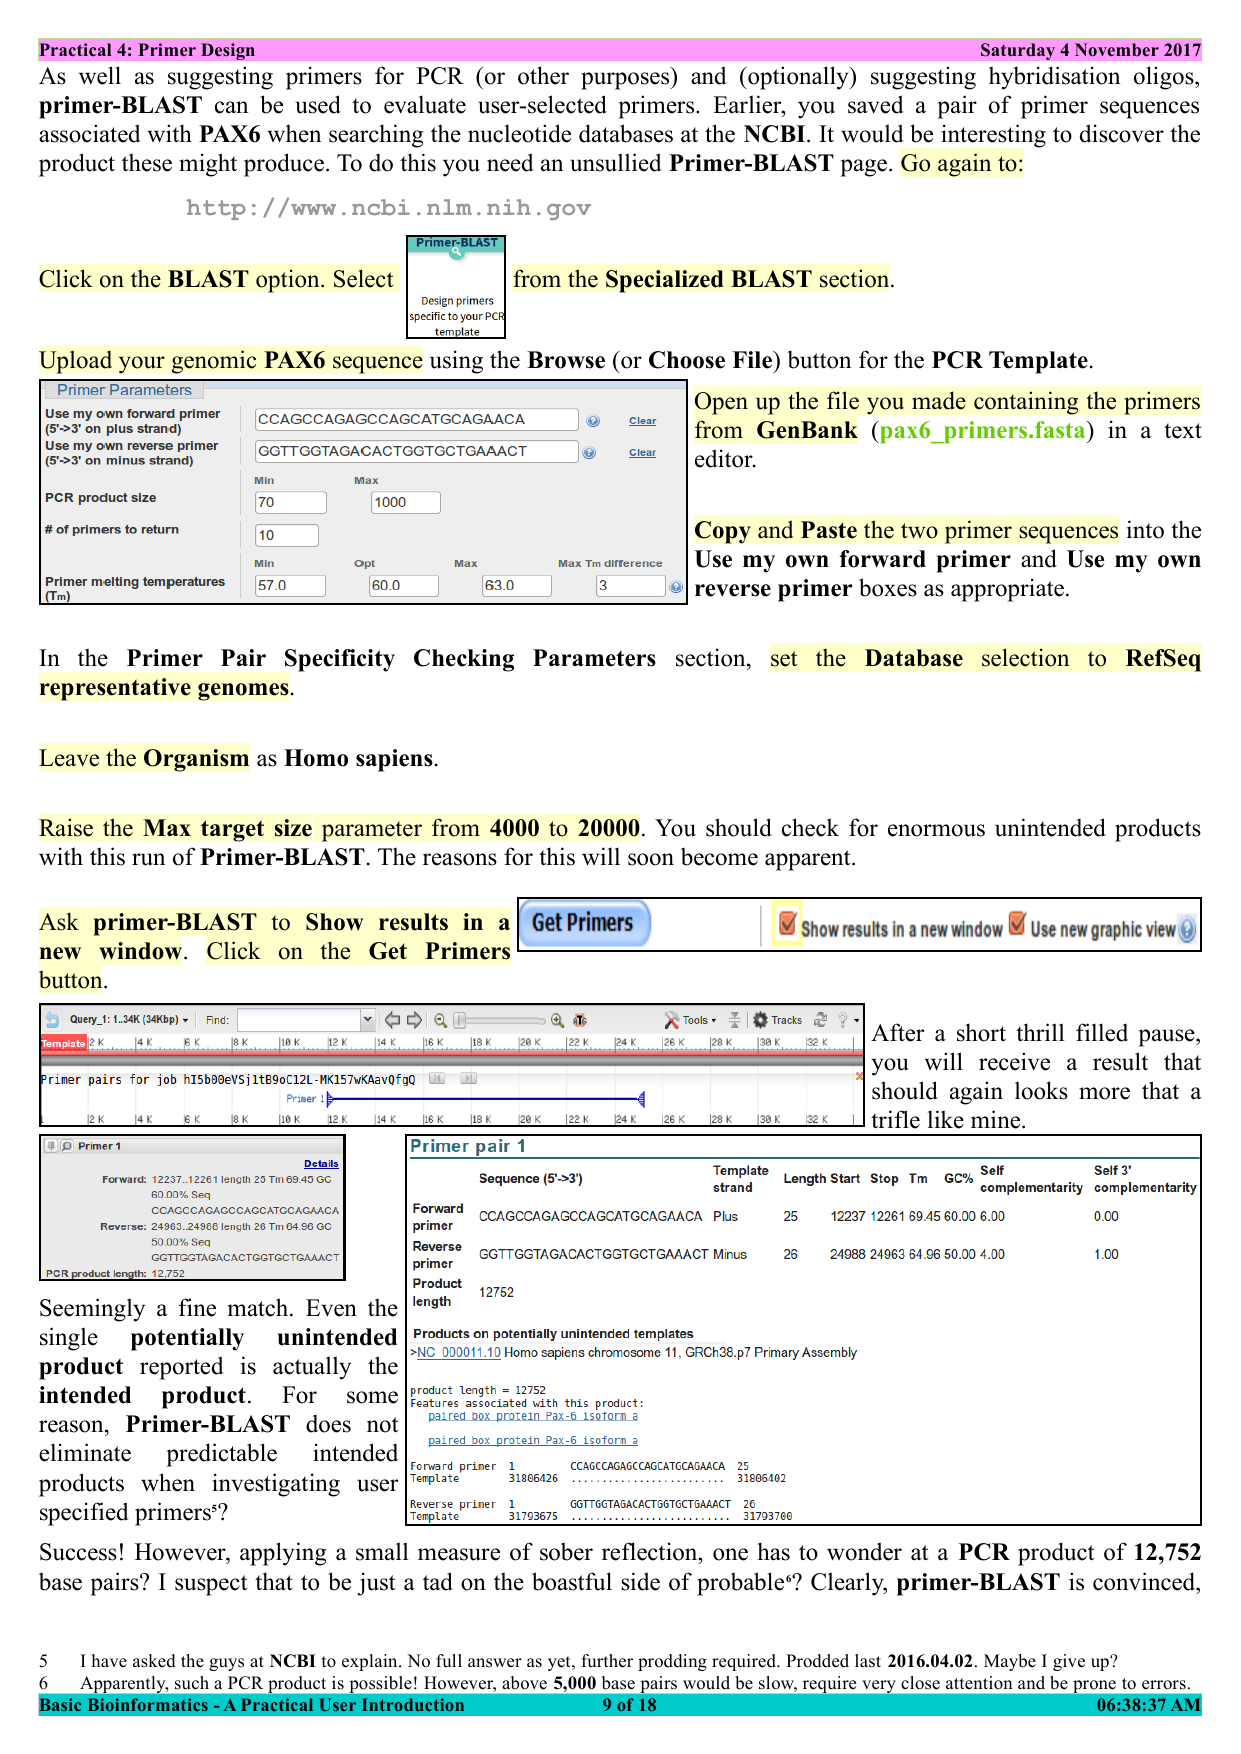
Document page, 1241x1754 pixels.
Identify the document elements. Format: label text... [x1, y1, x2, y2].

text Apparently, such a PCR product is possible! However, above 5,000 base pairs would be slow, require very close attention and be prone to errors. [38, 1671, 1202, 1693]
text http://www.ncbi.nlm.nih.gov [38, 194, 1202, 223]
text Success! However, applying a small measure of sober reflection, one has to wonder at a PCR product of 12,752 base pairs? I suspect that to be just a tad on the boastful side of probable? Clearly, primer-BLAST is convinced, [38, 1537, 1202, 1595]
text In the Primer Pair Specificity Checking Parameters section, set the Database selection to RefSeq representative genomes. [38, 643, 1202, 701]
picture [407, 1136, 1200, 1524]
text from the Specialized BLAST section. [506, 235, 1202, 339]
text After a short thrill filled pause, you will receive a result that should again looks more that a trifle like mine. [38, 1004, 1202, 1134]
text I have asked the guys at NCBI to explain. No full answer as yet, further prodding required. Prodded last 2016.04.02. Maybe I give up? [38, 1649, 1202, 1671]
picture [41, 381, 686, 603]
text Ask primer-BLAST to Show results in a new window. Click on the Get Primers button. [38, 907, 1202, 994]
picture [41, 1136, 343, 1279]
text Upload your genomic PAX6 sequence using the Browse (or Choose File) button for the PCR Template. [38, 345, 1202, 374]
text Click on the BLAST option. Select [38, 235, 406, 339]
text Open up the file you made containing the primers from GenBank (pax6_primers.fasta) in a text editor. [688, 386, 1202, 473]
text Raise the Max target size parameter from 4000 to 20000. You should check for enormous unintended products with this run of Primer-BLAST. The reasons for this will soon become apparent. [38, 813, 1202, 871]
text Seemingly a fine match. Even the single potentially unintended product reported is actually the intended product. For some reason, Primer-BLAST does not eliminate predictable intended products when investigating user specified primers? [38, 1280, 404, 1526]
text As well as suggesting primers for PCR (or other purposes) and (optionally) suggesting hybridisation oligos, primer-BLAST can be used to evaluate user-selected primers. Earlier, you saved a pair of primer sequences associated with PAX6 when searching the nucleotide databases at the NCBI. It would be interesting to discover the product these might produce. To do this you need an unsullied Primer-BLAST page. Go again to: [38, 61, 1202, 177]
text Leave the Organism as Homo sapiens. [38, 743, 1202, 772]
text Copy and Paste the two primer sequences into the Use my own forward primer and Use my own reverse primer boxes as appropriate. [688, 514, 1202, 602]
picture [41, 1005, 863, 1125]
picture [408, 237, 504, 337]
picture [519, 899, 1200, 950]
